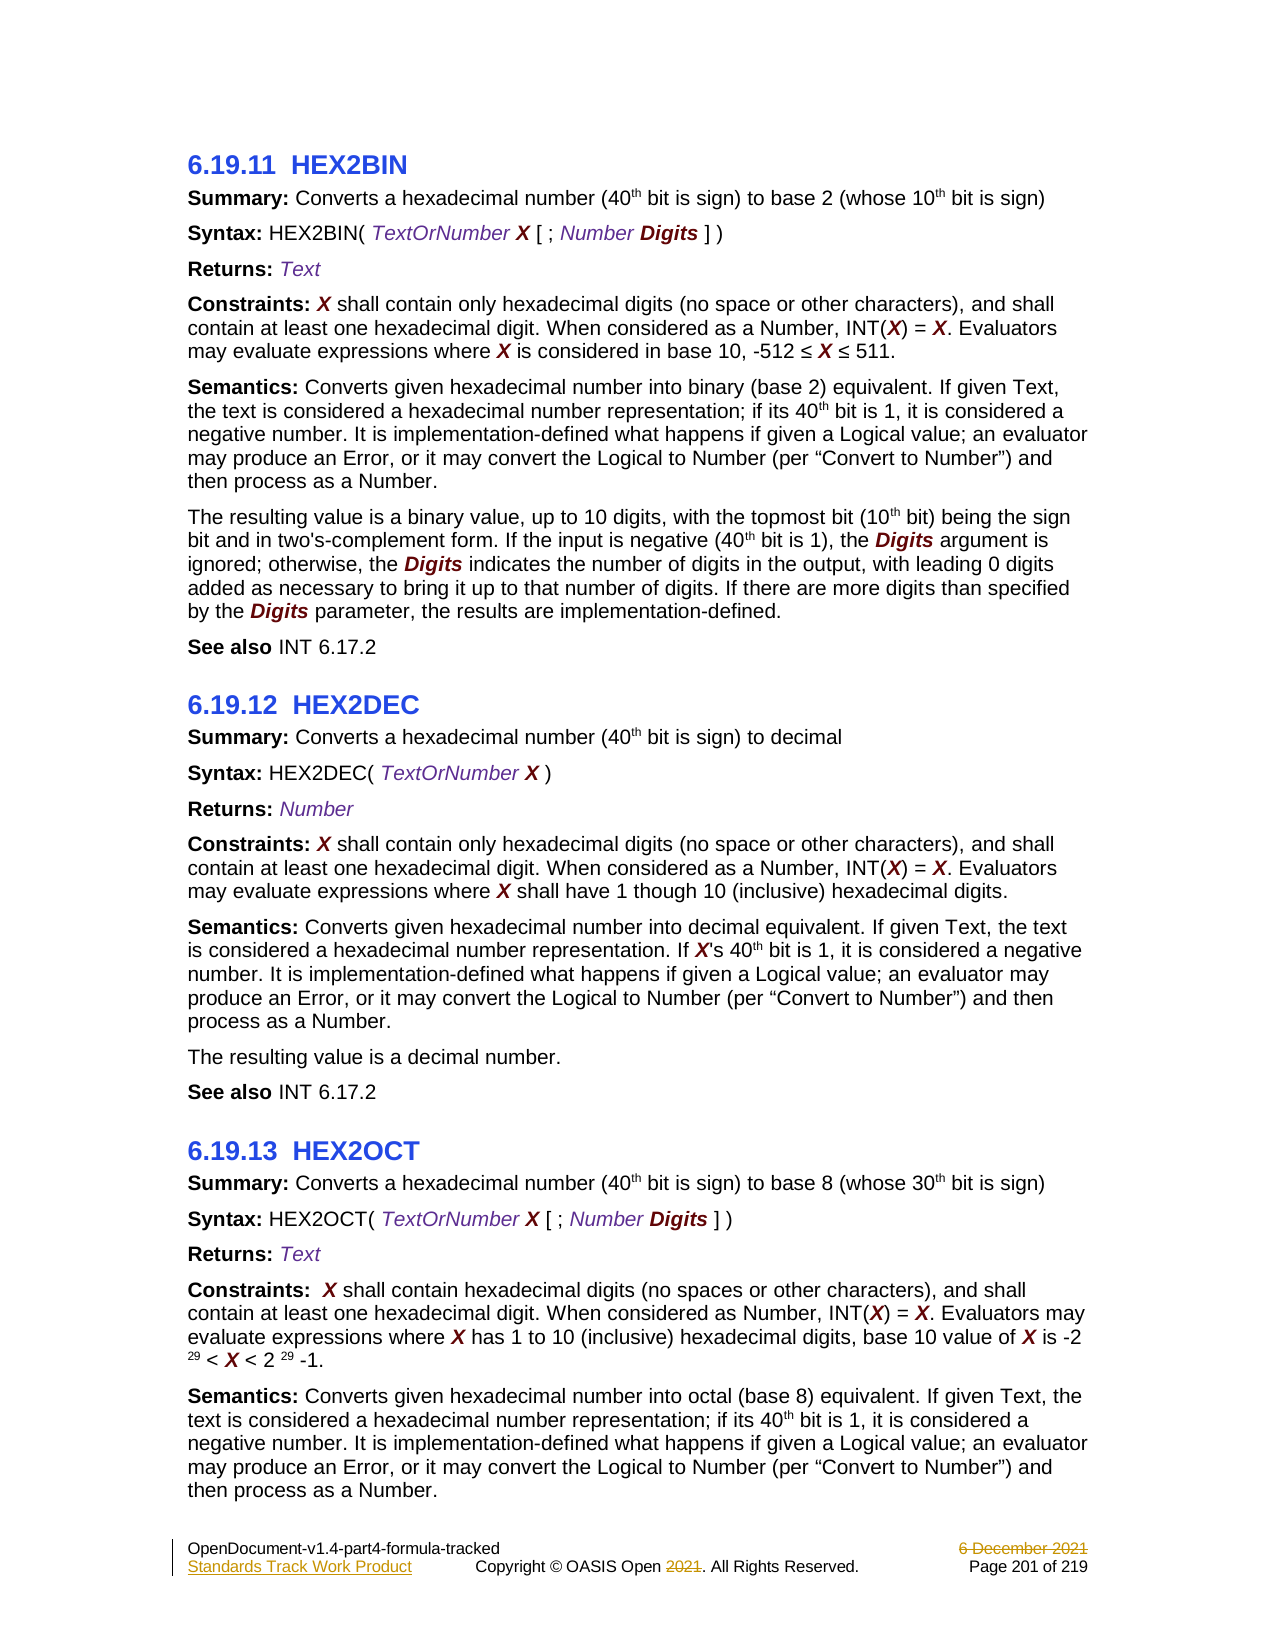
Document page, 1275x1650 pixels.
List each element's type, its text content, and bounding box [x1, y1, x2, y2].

text See also INT 6.17.2 [187, 635, 1088, 659]
subtitle HEX2OCT [187, 1135, 1088, 1165]
text Constraints: X shall contain only hexadecimal digits (no space or other characters), and shall contain at least one hexadecimal digit. When considered as a Number, INT(X) = X. Evaluators may evaluate expressions where X shall have 1 though 10 (inclusive) hexadecimal digits. [187, 833, 1088, 903]
text Summary: Converts a hexadecimal number (40th bit is sign) to decimal [187, 726, 1088, 749]
text Syntax: HEX2OCT( TextOrNumber X [ ; Number Digits ] ) [187, 1207, 1088, 1231]
subtitle HEX2BIN [187, 150, 1088, 180]
text Returns: Text [187, 257, 1088, 281]
subtitle HEX2DEC [187, 690, 1088, 720]
text Semantics: Converts given hexadecimal number into binary (base 2) equivalent. If given Text, the text is considered a hexadecimal number representation; if its 40th bit is 1, it is considered a negative number. It is implementation-defined what happens if given a Logical value; an evaluator may produce an Error, or it may convert the Logical to Number (per “Convert to Number”) and then process as a Number. [187, 376, 1088, 493]
text Syntax: HEX2BIN( TextOrNumber X [ ; Number Digits ] ) [187, 222, 1088, 245]
text Constraints: X shall contain hexadecimal digits (no spaces or other characters), and shall contain at least one hexadecimal digit. When considered as Number, INT(X) = X. Evaluators may evaluate expressions where X has 1 to 10 (inclusive) hexadecimal digits, base 10 value of X is -2 29 < X < 2 29 -1. [187, 1278, 1088, 1372]
text The resulting value is a binary value, up to 10 digits, with the topmost bit (10th bit) being the sign bit and in two's-complement form. If the input is negative (40th bit is 1), the Digits argument is ignored; otherwise, the Digits indicates the number of digits in the output, with leading 0 digits added as necessary to bring it up to that number of digits. If there are more digits than specified by the Digits parameter, the results are implementation-defined. [187, 505, 1088, 623]
text Returns: Number [187, 797, 1088, 821]
text See also INT 6.17.2 [187, 1081, 1088, 1104]
text Syntax: HEX2DEC( TextOrNumber X ) [187, 761, 1088, 785]
text The resulting value is a decimal number. [187, 1045, 1088, 1069]
text Semantics: Converts given hexadecimal number into decimal equivalent. If given Text, the text is considered a hexadecimal number representation. If X's 40th bit is 1, it is considered a negative number. It is implementation-defined what happens if given a Logical value; an evaluator may produce an Error, or it may convert the Logical to Number (per “Convert to Number”) and then process as a Number. [187, 915, 1088, 1033]
text Semantics: Converts given hexadecimal number into octal (base 8) equivalent. If given Text, the text is considered a hexadecimal number representation; if its 40th bit is 1, it is considered a negative number. It is implementation-defined what happens if given a Logical value; an evaluator may produce an Error, or it may convert the Logical to Number (per “Convert to Number”) and then process as a Number. [187, 1384, 1088, 1502]
text Summary: Converts a hexadecimal number (40th bit is sign) to base 8 (whose 30th bit is sign) [187, 1171, 1088, 1195]
text Returns: Text [187, 1243, 1088, 1266]
text Summary: Converts a hexadecimal number (40th bit is sign) to base 2 (whose 10th bit is sign) [187, 186, 1088, 209]
text Constraints: X shall contain only hexadecimal digits (no space or other characters), and shall contain at least one hexadecimal digit. When considered as a Number, INT(X) = X. Evaluators may evaluate expressions where X is considered in base 10, -512 ≤ X ≤ 511. [187, 293, 1088, 363]
